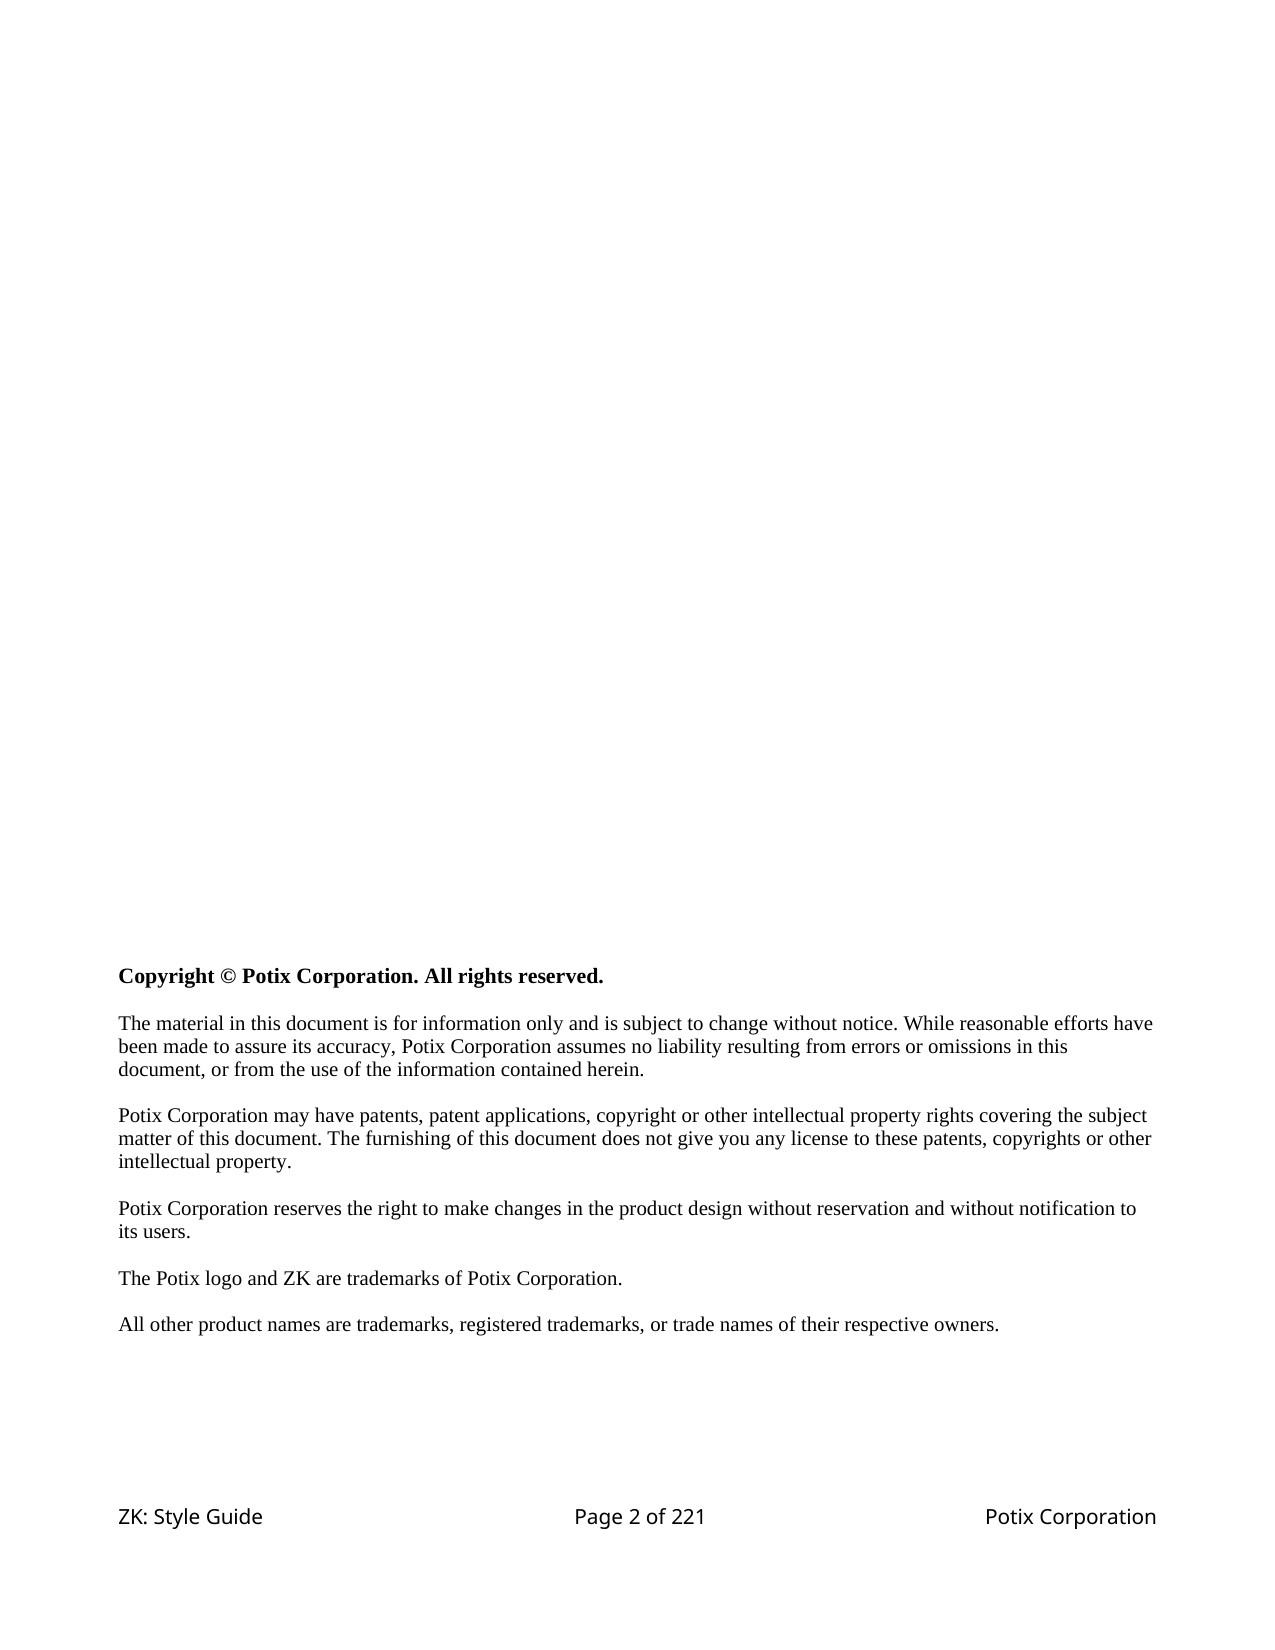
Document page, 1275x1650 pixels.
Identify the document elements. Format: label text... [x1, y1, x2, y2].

text The material in this document is for information only and is subject to change without notice. While reasonable efforts have been made to assure its accuracy, Potix Corporation assumes no liability resulting from errors or omissions in this document, or from the use of the information contained herein. [118, 1011, 1157, 1081]
text Potix Corporation may have patents, patent applications, copyright or other intellectual property rights covering the subject matter of this document. The furnishing of this document does not give you any license to these patents, copyrights or other intellectual property. [118, 1104, 1157, 1173]
text The Potix logo and ZK are trademarks of Potix Corporation. [118, 1267, 1157, 1289]
text Potix Corporation reserves the right to make changes in the product design without reservation and without notification to its users. [118, 1197, 1157, 1243]
text Copyright © Potix Corporation. All rights reserved. [118, 963, 1157, 988]
text All other product names are trademarks, registered trademarks, or trade names of their respective owners. [118, 1313, 1157, 1336]
